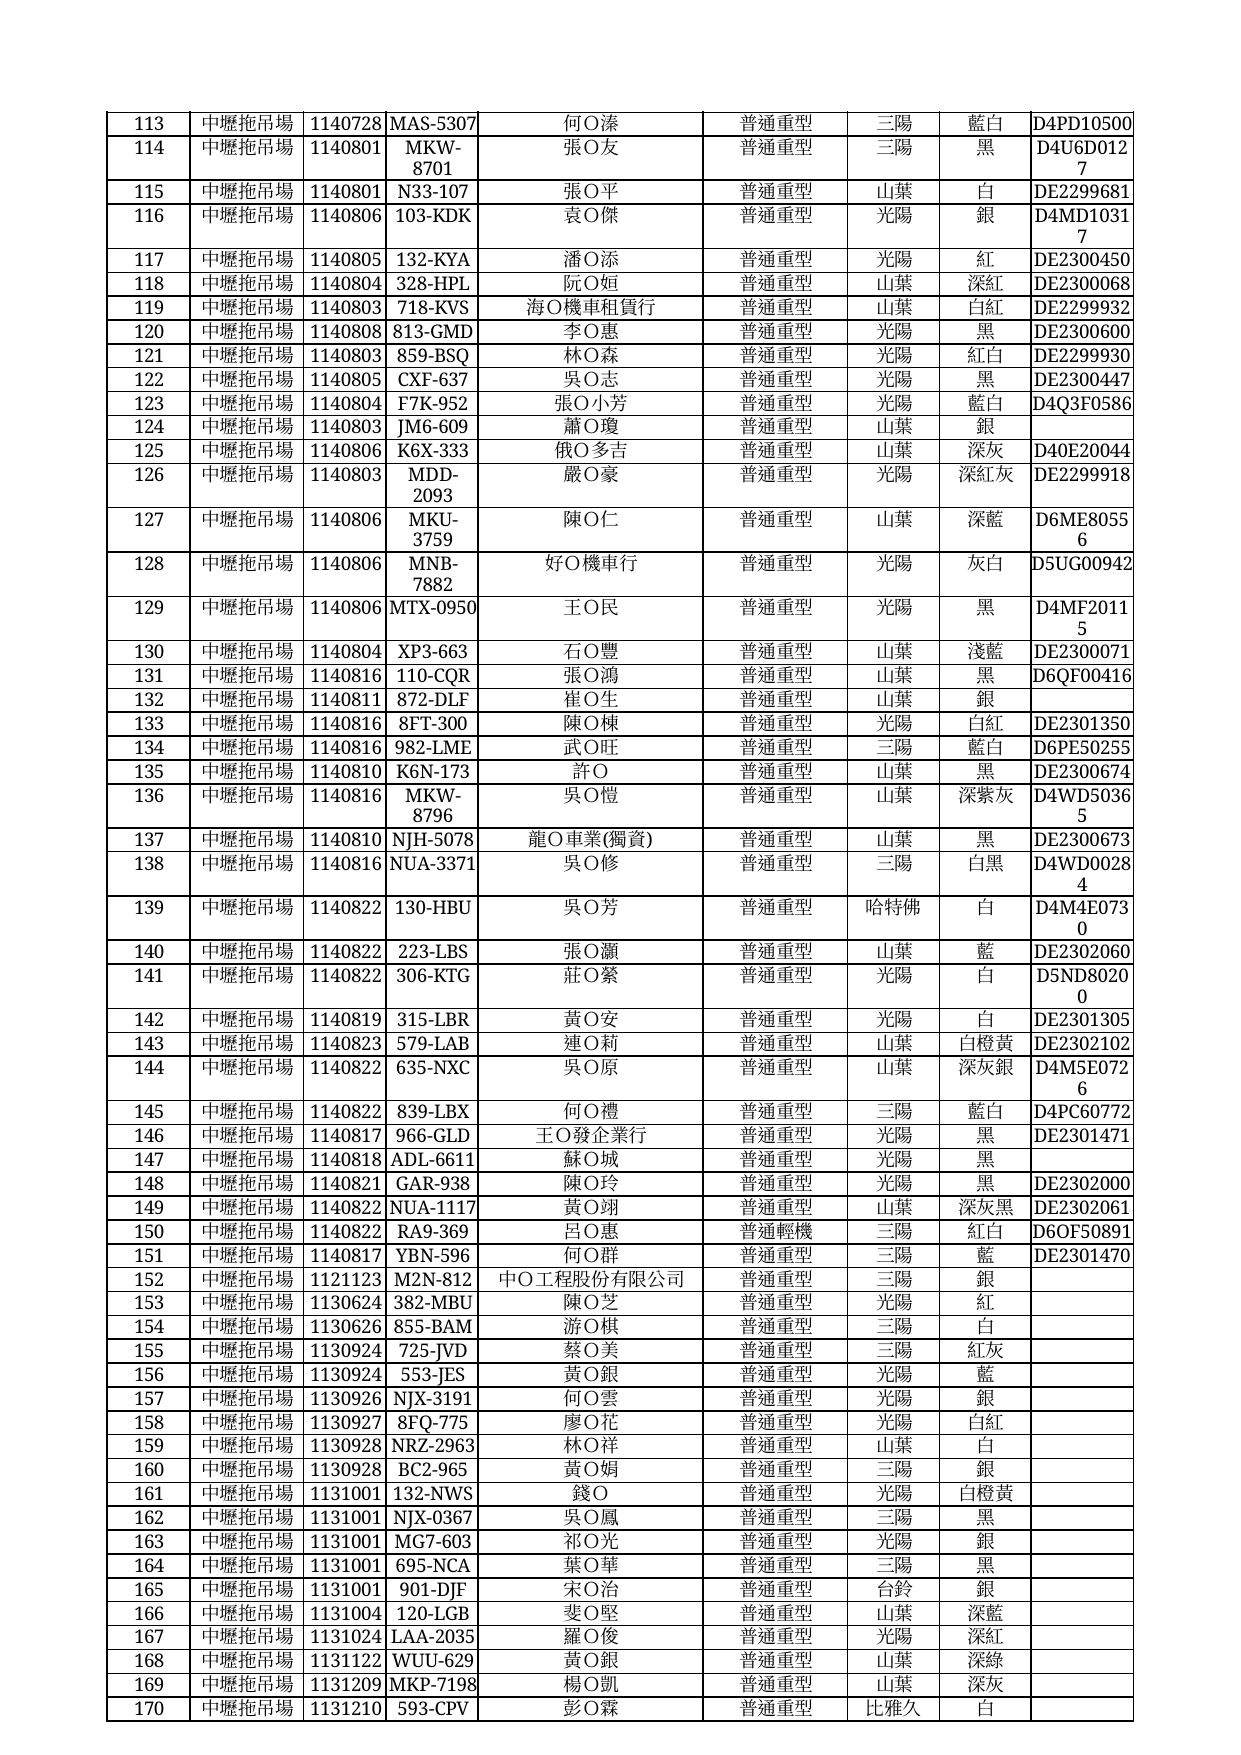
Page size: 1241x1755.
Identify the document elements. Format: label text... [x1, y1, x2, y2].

table_cell 普通重型 [704, 1698, 847, 1720]
table_cell NUA-1117 [387, 1197, 477, 1219]
table_cell DE2301470 [1032, 1245, 1133, 1267]
table_header D4PD10500 [1032, 113, 1133, 135]
table_cell 130 [108, 641, 189, 663]
table_cell 120-LGB [387, 1602, 477, 1625]
table_cell 黃Ｏ翊 [479, 1197, 702, 1219]
table_cell 黃Ｏ娟 [479, 1459, 702, 1481]
table_cell 147 [108, 1149, 189, 1171]
table_cell 山葉 [848, 1674, 939, 1696]
table_cell 163 [108, 1531, 189, 1553]
table_cell 161 [108, 1483, 189, 1505]
table_cell 中壢拖吊場 [191, 1435, 303, 1458]
table_cell 中壢拖吊場 [191, 1340, 303, 1362]
table_cell 中壢拖吊場 [191, 1316, 303, 1338]
table_cell 王Ｏ民 [479, 597, 702, 640]
table_cell 錢Ｏ [479, 1483, 702, 1505]
table_cell 普通重型 [704, 181, 847, 203]
table_cell 149 [108, 1197, 189, 1219]
table_cell 142 [108, 1009, 189, 1031]
table_cell 中壢拖吊場 [191, 1197, 303, 1219]
table_cell 115 [108, 181, 189, 203]
table_cell 中壢拖吊場 [191, 368, 303, 391]
table_cell 普通重型 [704, 1412, 847, 1434]
table_cell 山葉 [848, 941, 939, 963]
table_cell 855-BAM [387, 1316, 477, 1338]
table_cell 1140816 [304, 852, 385, 895]
table_cell 林Ｏ森 [479, 345, 702, 367]
table_cell 普通重型 [704, 1602, 847, 1625]
table_cell 165 [108, 1579, 189, 1601]
table_cell 1140804 [304, 392, 385, 415]
table_cell [1032, 1435, 1133, 1458]
table_cell 阮Ｏ姮 [479, 273, 702, 295]
table_cell 吳Ｏ鳳 [479, 1507, 702, 1529]
table_cell JM6-609 [387, 416, 477, 438]
table_cell 872-DLF [387, 689, 477, 711]
table_cell 王Ｏ發企業行 [479, 1125, 702, 1147]
table_cell 普通輕機 [704, 1221, 847, 1243]
table_cell 吳Ｏ原 [479, 1057, 702, 1100]
table_cell 光陽 [848, 205, 939, 248]
table_cell 普通重型 [704, 249, 847, 271]
table_cell DE2301350 [1032, 713, 1133, 735]
table_cell 藍白 [940, 392, 1030, 415]
table_cell [1032, 1340, 1133, 1362]
table_cell 859-BSQ [387, 345, 477, 367]
table_cell 1140822 [304, 941, 385, 963]
table_cell 中壢拖吊場 [191, 761, 303, 783]
table_cell 普通重型 [704, 1245, 847, 1267]
table_cell 中壢拖吊場 [191, 1009, 303, 1031]
table_cell 135 [108, 761, 189, 783]
table_cell 579-LAB [387, 1033, 477, 1055]
table_cell [1032, 1149, 1133, 1171]
table_cell DE2300600 [1032, 321, 1133, 343]
table_cell 黑 [940, 321, 1030, 343]
table_cell 1131001 [304, 1483, 385, 1505]
table_cell 光陽 [848, 1173, 939, 1195]
table_cell 紅白 [940, 1221, 1030, 1243]
table_cell 1140819 [304, 1009, 385, 1031]
table_cell 1140816 [304, 737, 385, 759]
table_cell 315-LBR [387, 1009, 477, 1031]
table_cell 123 [108, 392, 189, 415]
table_cell 比雅久 [848, 1698, 939, 1720]
table_cell 楊Ｏ凱 [479, 1674, 702, 1696]
table_cell 901-DJF [387, 1579, 477, 1601]
table_cell 1140822 [304, 1101, 385, 1123]
table_cell 132-NWS [387, 1483, 477, 1505]
table_cell 1140806 [304, 440, 385, 462]
table_cell 普通重型 [704, 829, 847, 851]
table_cell 深藍 [940, 1602, 1030, 1625]
table_cell [1032, 1292, 1133, 1314]
table_header 三陽 [848, 113, 939, 135]
table_cell 1121123 [304, 1268, 385, 1291]
table_cell 1140803 [304, 464, 385, 507]
table_cell 何Ｏ雲 [479, 1388, 702, 1410]
table_cell 三陽 [848, 1245, 939, 1267]
table_cell 635-NXC [387, 1057, 477, 1100]
table_cell 普通重型 [704, 1125, 847, 1147]
table_cell 三陽 [848, 1316, 939, 1338]
table_cell 中壢拖吊場 [191, 1531, 303, 1553]
table_cell 中壢拖吊場 [191, 1602, 303, 1625]
table_cell 光陽 [848, 1125, 939, 1147]
table_cell 普通重型 [704, 713, 847, 735]
table_cell 陳Ｏ芝 [479, 1292, 702, 1314]
table_cell DE2300447 [1032, 368, 1133, 391]
table_cell [1032, 1531, 1133, 1553]
table_cell 1131001 [304, 1579, 385, 1601]
table_cell 中壢拖吊場 [191, 1173, 303, 1195]
table_cell 139 [108, 897, 189, 939]
table_cell 170 [108, 1698, 189, 1720]
table_cell 普通重型 [704, 345, 847, 367]
table_cell 普通重型 [704, 273, 847, 295]
table_cell 141 [108, 965, 189, 1008]
table_cell D5ND80200 [1032, 965, 1133, 1008]
table_cell 普通重型 [704, 1388, 847, 1410]
table_cell DE2301305 [1032, 1009, 1133, 1031]
table_cell 莊Ｏ縈 [479, 965, 702, 1008]
table_cell 145 [108, 1101, 189, 1123]
table_cell 普通重型 [704, 440, 847, 462]
table_cell 何Ｏ禮 [479, 1101, 702, 1123]
table_cell 黑 [940, 137, 1030, 179]
table_cell [1032, 689, 1133, 711]
table_cell [1032, 1268, 1133, 1291]
table_cell [1032, 1459, 1133, 1481]
table_cell 黑 [940, 1149, 1030, 1171]
table_cell 813-GMD [387, 321, 477, 343]
table_cell 斐Ｏ堅 [479, 1602, 702, 1625]
table_cell 白 [940, 1009, 1030, 1031]
table_cell 695-NCA [387, 1555, 477, 1577]
table_cell 光陽 [848, 464, 939, 507]
table_cell DE2302060 [1032, 941, 1133, 963]
table_cell 吳Ｏ修 [479, 852, 702, 895]
table_cell 三陽 [848, 1340, 939, 1362]
table_cell 中壢拖吊場 [191, 249, 303, 271]
table_cell 藍 [940, 1364, 1030, 1386]
table_cell 121 [108, 345, 189, 367]
table_cell 1130926 [304, 1388, 385, 1410]
table_cell 1140810 [304, 761, 385, 783]
table_cell 1140806 [304, 508, 385, 551]
table_cell 普通重型 [704, 689, 847, 711]
table_cell [1032, 1507, 1133, 1529]
table_cell 山葉 [848, 273, 939, 295]
table_cell 中壢拖吊場 [191, 1364, 303, 1386]
table_cell 155 [108, 1340, 189, 1362]
table_cell 黃Ｏ安 [479, 1009, 702, 1031]
table_cell 普通重型 [704, 641, 847, 663]
table_cell 深藍 [940, 508, 1030, 551]
table_cell 148 [108, 1173, 189, 1195]
table_cell 8FT-300 [387, 713, 477, 735]
table_cell 深紫灰 [940, 785, 1030, 827]
table_cell 深灰黑 [940, 1197, 1030, 1219]
table_cell 134 [108, 737, 189, 759]
table_cell [1032, 1698, 1133, 1720]
table_cell 中壢拖吊場 [191, 392, 303, 415]
table_cell 382-MBU [387, 1292, 477, 1314]
table_cell 山葉 [848, 1650, 939, 1672]
table_cell [1032, 1483, 1133, 1505]
table_cell NUA-3371 [387, 852, 477, 895]
table_cell 普通重型 [704, 852, 847, 895]
table_cell 宋Ｏ治 [479, 1579, 702, 1601]
table_cell 中壢拖吊場 [191, 1149, 303, 1171]
table_cell 1140821 [304, 1173, 385, 1195]
table_cell 普通重型 [704, 737, 847, 759]
table_cell 中壢拖吊場 [191, 785, 303, 827]
table_cell 1140817 [304, 1125, 385, 1147]
table_cell 深紅灰 [940, 464, 1030, 507]
table_cell 中壢拖吊場 [191, 597, 303, 640]
table_cell 中壢拖吊場 [191, 416, 303, 438]
table_cell 普通重型 [704, 1033, 847, 1055]
table_cell 好Ｏ機車行 [479, 553, 702, 596]
table_cell DE2299932 [1032, 297, 1133, 319]
table_cell [1032, 1602, 1133, 1625]
table_cell 普通重型 [704, 1364, 847, 1386]
table_cell DE2302061 [1032, 1197, 1133, 1219]
table_cell 黑 [940, 829, 1030, 851]
table_cell D5UG00942 [1032, 553, 1133, 596]
table_cell D4Q3F0586 [1032, 392, 1133, 415]
table_cell 153 [108, 1292, 189, 1314]
table_cell 普通重型 [704, 1483, 847, 1505]
table_cell ADL-6611 [387, 1149, 477, 1171]
table_cell 白 [940, 181, 1030, 203]
table_cell 1131209 [304, 1674, 385, 1696]
table_cell 深綠 [940, 1650, 1030, 1672]
table_cell 162 [108, 1507, 189, 1529]
table_cell 普通重型 [704, 1459, 847, 1481]
table_cell 普通重型 [704, 761, 847, 783]
table_cell 武Ｏ旺 [479, 737, 702, 759]
table_cell D4WD00284 [1032, 852, 1133, 895]
table_cell 三陽 [848, 737, 939, 759]
table_cell 光陽 [848, 249, 939, 271]
table_cell 普通重型 [704, 1626, 847, 1648]
table_cell 中Ｏ工程股份有限公司 [479, 1268, 702, 1291]
table_cell 白 [940, 1435, 1030, 1458]
table_cell 140 [108, 941, 189, 963]
table_cell 1140801 [304, 181, 385, 203]
table_cell 光陽 [848, 1531, 939, 1553]
table_cell 普通重型 [704, 137, 847, 179]
table_cell 1140805 [304, 249, 385, 271]
table_cell 中壢拖吊場 [191, 297, 303, 319]
table_cell 中壢拖吊場 [191, 737, 303, 759]
table_cell 中壢拖吊場 [191, 1245, 303, 1267]
table_cell 普通重型 [704, 1340, 847, 1362]
table_cell 嚴Ｏ豪 [479, 464, 702, 507]
table_cell 普通重型 [704, 897, 847, 939]
table_cell 138 [108, 852, 189, 895]
table_cell 118 [108, 273, 189, 295]
table_cell 中壢拖吊場 [191, 137, 303, 179]
table_cell 光陽 [848, 392, 939, 415]
table_cell 1140822 [304, 897, 385, 939]
table_cell 白 [940, 1698, 1030, 1720]
table_cell 328-HPL [387, 273, 477, 295]
table_cell 1140804 [304, 641, 385, 663]
table_header 113 [108, 113, 189, 135]
table_cell YBN-596 [387, 1245, 477, 1267]
table_cell 光陽 [848, 553, 939, 596]
table_cell 中壢拖吊場 [191, 553, 303, 596]
table_cell [1032, 1412, 1133, 1434]
table_cell 光陽 [848, 597, 939, 640]
table_cell 158 [108, 1412, 189, 1434]
table_cell 中壢拖吊場 [191, 1268, 303, 1291]
table_cell 1140808 [304, 321, 385, 343]
table_cell 127 [108, 508, 189, 551]
table_cell 林Ｏ祥 [479, 1435, 702, 1458]
table_cell 普通重型 [704, 1057, 847, 1100]
table_cell 深灰 [940, 1674, 1030, 1696]
table_cell 黑 [940, 1555, 1030, 1577]
table_cell DE2302000 [1032, 1173, 1133, 1195]
table_cell 130-HBU [387, 897, 477, 939]
table_cell 崔Ｏ生 [479, 689, 702, 711]
table_cell 銀 [940, 689, 1030, 711]
table_cell D4M5E0726 [1032, 1057, 1133, 1100]
table_cell 166 [108, 1602, 189, 1625]
table_cell 山葉 [848, 297, 939, 319]
table_cell 普通重型 [704, 1650, 847, 1672]
table_cell 黃Ｏ銀 [479, 1650, 702, 1672]
table_cell D4U6D0127 [1032, 137, 1133, 179]
table_cell MKU-3759 [387, 508, 477, 551]
table_cell 966-GLD [387, 1125, 477, 1147]
table_cell 吳Ｏ愷 [479, 785, 702, 827]
table_header MAS-5307 [387, 113, 477, 135]
table_cell 陳Ｏ玲 [479, 1173, 702, 1195]
table_cell 白橙黃 [940, 1033, 1030, 1055]
table_cell 陳Ｏ仁 [479, 508, 702, 551]
table_cell 羅Ｏ俊 [479, 1626, 702, 1648]
table_cell 普通重型 [704, 1555, 847, 1577]
table_cell DE2300071 [1032, 641, 1133, 663]
table_cell 普通重型 [704, 321, 847, 343]
table_cell 143 [108, 1033, 189, 1055]
table_cell 光陽 [848, 345, 939, 367]
table_cell 1140818 [304, 1149, 385, 1171]
table_cell 普通重型 [704, 1507, 847, 1529]
table_cell 122 [108, 368, 189, 391]
table_cell 146 [108, 1125, 189, 1147]
table_cell 1131001 [304, 1555, 385, 1577]
table_cell 中壢拖吊場 [191, 1101, 303, 1123]
table_cell 黑 [940, 597, 1030, 640]
table_cell 黑 [940, 1125, 1030, 1147]
table_cell 129 [108, 597, 189, 640]
table_cell 山葉 [848, 761, 939, 783]
table_cell 593-CPV [387, 1698, 477, 1720]
table_cell 普通重型 [704, 941, 847, 963]
table_cell 山葉 [848, 641, 939, 663]
table_cell 白 [940, 897, 1030, 939]
table_cell 光陽 [848, 1388, 939, 1410]
table_cell 157 [108, 1388, 189, 1410]
table_cell 103-KDK [387, 205, 477, 248]
table_cell MKW-8701 [387, 137, 477, 179]
table_cell 廖Ｏ花 [479, 1412, 702, 1434]
table_cell 1140811 [304, 689, 385, 711]
table_cell D4WD50365 [1032, 785, 1133, 827]
table_cell 1140823 [304, 1033, 385, 1055]
table_cell 中壢拖吊場 [191, 440, 303, 462]
table_cell 1140804 [304, 273, 385, 295]
table_cell 銀 [940, 1531, 1030, 1553]
table_header 普通重型 [704, 113, 847, 135]
table_cell 光陽 [848, 1483, 939, 1505]
table_cell D4PC60772 [1032, 1101, 1133, 1123]
table_cell 839-LBX [387, 1101, 477, 1123]
table_cell LAA-2035 [387, 1626, 477, 1648]
table_cell 124 [108, 416, 189, 438]
table_cell 藍 [940, 941, 1030, 963]
table_cell 中壢拖吊場 [191, 181, 303, 203]
table_cell 156 [108, 1364, 189, 1386]
table_cell 光陽 [848, 1009, 939, 1031]
table_cell MDD-2093 [387, 464, 477, 507]
table_cell DE2300068 [1032, 273, 1133, 295]
table_cell 張Ｏ鴻 [479, 665, 702, 687]
table_cell [1032, 1674, 1133, 1696]
table_cell 1140803 [304, 416, 385, 438]
table_header 中壢拖吊場 [191, 113, 303, 135]
table_cell 1130624 [304, 1292, 385, 1314]
table_cell [1032, 1388, 1133, 1410]
table_cell 光陽 [848, 1149, 939, 1171]
table_cell 光陽 [848, 1364, 939, 1386]
table_cell 1131001 [304, 1507, 385, 1529]
table_cell 普通重型 [704, 785, 847, 827]
table_cell 普通重型 [704, 392, 847, 415]
table_cell 1140810 [304, 829, 385, 851]
table_cell 1131024 [304, 1626, 385, 1648]
table_cell DE2300673 [1032, 829, 1133, 851]
table_cell 中壢拖吊場 [191, 1626, 303, 1648]
table_cell 1140822 [304, 1221, 385, 1243]
table_cell 137 [108, 829, 189, 851]
table_cell 普通重型 [704, 1268, 847, 1291]
table_cell 普通重型 [704, 597, 847, 640]
table_cell 光陽 [848, 1626, 939, 1648]
table_cell 銀 [940, 205, 1030, 248]
table_cell MKW-8796 [387, 785, 477, 827]
table_cell 黑 [940, 665, 1030, 687]
table_cell D4MF20115 [1032, 597, 1133, 640]
table_cell BC2-965 [387, 1459, 477, 1481]
table_cell 三陽 [848, 1268, 939, 1291]
table_cell 中壢拖吊場 [191, 321, 303, 343]
table_cell 中壢拖吊場 [191, 1125, 303, 1147]
table_cell NJX-0367 [387, 1507, 477, 1529]
table_cell 吳Ｏ芳 [479, 897, 702, 939]
table_cell 普通重型 [704, 464, 847, 507]
table_cell 169 [108, 1674, 189, 1696]
table_cell 普通重型 [704, 1674, 847, 1696]
table_cell 石Ｏ豐 [479, 641, 702, 663]
table_cell F7K-952 [387, 392, 477, 415]
table_cell 中壢拖吊場 [191, 665, 303, 687]
table_cell N33-107 [387, 181, 477, 203]
table_cell 藍白 [940, 737, 1030, 759]
table_cell 吳Ｏ志 [479, 368, 702, 391]
table_cell NRZ-2963 [387, 1435, 477, 1458]
table_cell 彭Ｏ霖 [479, 1698, 702, 1720]
table_cell D6PE50255 [1032, 737, 1133, 759]
table_cell 山葉 [848, 1057, 939, 1100]
table_cell 普通重型 [704, 665, 847, 687]
table_cell 普通重型 [704, 1579, 847, 1601]
table_cell 三陽 [848, 1101, 939, 1123]
table_cell 紅灰 [940, 1340, 1030, 1362]
table_cell 131 [108, 665, 189, 687]
table_cell 哈特佛 [848, 897, 939, 939]
table_cell 三陽 [848, 1221, 939, 1243]
table_cell 1130924 [304, 1340, 385, 1362]
table_cell [1032, 1555, 1133, 1577]
table_cell 白紅 [940, 297, 1030, 319]
table_cell 游Ｏ棋 [479, 1316, 702, 1338]
table_cell 山葉 [848, 1602, 939, 1625]
table_cell 119 [108, 297, 189, 319]
table_cell 藍白 [940, 1101, 1030, 1123]
table_cell 1140803 [304, 297, 385, 319]
table_cell 128 [108, 553, 189, 596]
table_cell D6ME80556 [1032, 508, 1133, 551]
table_cell 普通重型 [704, 508, 847, 551]
table_cell 深灰銀 [940, 1057, 1030, 1100]
table_cell D40E20044 [1032, 440, 1133, 462]
table_cell 中壢拖吊場 [191, 641, 303, 663]
table_cell 167 [108, 1626, 189, 1648]
table_cell 725-JVD [387, 1340, 477, 1362]
table_cell 1140822 [304, 1197, 385, 1219]
table_cell 152 [108, 1268, 189, 1291]
table_cell 俄Ｏ多吉 [479, 440, 702, 462]
table_cell 山葉 [848, 785, 939, 827]
table_cell 光陽 [848, 713, 939, 735]
table_cell 中壢拖吊場 [191, 1555, 303, 1577]
table_cell 深紅 [940, 1626, 1030, 1648]
table_header 何Ｏ溱 [479, 113, 702, 135]
table_cell 1130626 [304, 1316, 385, 1338]
table_cell 114 [108, 137, 189, 179]
table_cell 黃Ｏ銀 [479, 1364, 702, 1386]
table_cell 1140816 [304, 665, 385, 687]
table_cell 三陽 [848, 852, 939, 895]
table_cell 中壢拖吊場 [191, 941, 303, 963]
table_cell 1140816 [304, 785, 385, 827]
table_cell NJH-5078 [387, 829, 477, 851]
table_cell MTX-0950 [387, 597, 477, 640]
table_cell 中壢拖吊場 [191, 345, 303, 367]
table_cell 銀 [940, 1388, 1030, 1410]
table_cell 132 [108, 689, 189, 711]
table_cell 紅 [940, 249, 1030, 271]
table_cell 普通重型 [704, 1149, 847, 1171]
table_cell 1130928 [304, 1435, 385, 1458]
table_cell 張Ｏ友 [479, 137, 702, 179]
table_cell DE2302102 [1032, 1033, 1133, 1055]
table_cell [1032, 1316, 1133, 1338]
table_cell 117 [108, 249, 189, 271]
table_cell 159 [108, 1435, 189, 1458]
table_cell 連Ｏ莉 [479, 1033, 702, 1055]
table_cell 718-KVS [387, 297, 477, 319]
table_cell 150 [108, 1221, 189, 1243]
table_cell 山葉 [848, 1197, 939, 1219]
table_cell 三陽 [848, 137, 939, 179]
table_cell 潘Ｏ添 [479, 249, 702, 271]
table_cell 223-LBS [387, 941, 477, 963]
table_cell 山葉 [848, 1435, 939, 1458]
table_cell 淺藍 [940, 641, 1030, 663]
table_cell 普通重型 [704, 1292, 847, 1314]
table_cell 中壢拖吊場 [191, 1507, 303, 1529]
table_cell MNB-7882 [387, 553, 477, 596]
table_cell 李Ｏ惠 [479, 321, 702, 343]
table_cell 151 [108, 1245, 189, 1267]
table_cell 蕭Ｏ瓊 [479, 416, 702, 438]
table_cell [1032, 1650, 1133, 1672]
table_cell 普通重型 [704, 1531, 847, 1553]
table_cell 灰白 [940, 553, 1030, 596]
table_cell 1130928 [304, 1459, 385, 1481]
table_cell 1140817 [304, 1245, 385, 1267]
table_cell 125 [108, 440, 189, 462]
table_cell 普通重型 [704, 1316, 847, 1338]
table_cell 1130927 [304, 1412, 385, 1434]
table_cell 光陽 [848, 1412, 939, 1434]
table_cell 8FQ-775 [387, 1412, 477, 1434]
table_cell XP3-663 [387, 641, 477, 663]
table_cell MKP-7198 [387, 1674, 477, 1696]
table_cell 1140806 [304, 205, 385, 248]
table_cell 132-KYA [387, 249, 477, 271]
table_cell 山葉 [848, 689, 939, 711]
table_cell 蘇Ｏ城 [479, 1149, 702, 1171]
table_cell 深紅 [940, 273, 1030, 295]
table_cell 中壢拖吊場 [191, 205, 303, 248]
table_cell 普通重型 [704, 553, 847, 596]
table_cell K6X-333 [387, 440, 477, 462]
table_cell M2N-812 [387, 1268, 477, 1291]
table_cell 袁Ｏ傑 [479, 205, 702, 248]
table_cell [1032, 1364, 1133, 1386]
table_cell D6QF00416 [1032, 665, 1133, 687]
table_cell 1131122 [304, 1650, 385, 1672]
table_cell 普通重型 [704, 1435, 847, 1458]
table_cell 普通重型 [704, 416, 847, 438]
table_cell 154 [108, 1316, 189, 1338]
table_cell 台鈴 [848, 1579, 939, 1601]
table_cell 144 [108, 1057, 189, 1100]
table_cell 中壢拖吊場 [191, 965, 303, 1008]
table_cell 中壢拖吊場 [191, 1674, 303, 1696]
table_cell 白 [940, 965, 1030, 1008]
table_cell 120 [108, 321, 189, 343]
table_cell 普通重型 [704, 1009, 847, 1031]
table_cell 中壢拖吊場 [191, 273, 303, 295]
table_cell 中壢拖吊場 [191, 852, 303, 895]
table_cell 白 [940, 1316, 1030, 1338]
table_cell 中壢拖吊場 [191, 1292, 303, 1314]
table_cell [1032, 1626, 1133, 1648]
table_cell 何Ｏ群 [479, 1245, 702, 1267]
table_cell 呂Ｏ惠 [479, 1221, 702, 1243]
table_cell 銀 [940, 416, 1030, 438]
table_cell 116 [108, 205, 189, 248]
table_cell 中壢拖吊場 [191, 1412, 303, 1434]
table_cell 1130924 [304, 1364, 385, 1386]
table_cell DE2301471 [1032, 1125, 1133, 1147]
table_cell MG7-603 [387, 1531, 477, 1553]
table_cell 126 [108, 464, 189, 507]
table_cell 普通重型 [704, 368, 847, 391]
table_cell 1140801 [304, 137, 385, 179]
table_cell 光陽 [848, 965, 939, 1008]
table_header 藍白 [940, 113, 1030, 135]
table_cell 中壢拖吊場 [191, 713, 303, 735]
table_cell 553-JES [387, 1364, 477, 1386]
table_cell 光陽 [848, 368, 939, 391]
table_cell 164 [108, 1555, 189, 1577]
table_cell 中壢拖吊場 [191, 1459, 303, 1481]
table_cell 中壢拖吊場 [191, 1221, 303, 1243]
table_cell WUU-629 [387, 1650, 477, 1672]
table_cell 黑 [940, 1507, 1030, 1529]
table_cell 中壢拖吊場 [191, 1579, 303, 1601]
table_cell 山葉 [848, 829, 939, 851]
table_cell 山葉 [848, 665, 939, 687]
table_cell 黑 [940, 1173, 1030, 1195]
table_cell 山葉 [848, 1033, 939, 1055]
table_cell 海Ｏ機車租賃行 [479, 297, 702, 319]
table_cell 藍 [940, 1245, 1030, 1267]
table_cell 136 [108, 785, 189, 827]
table_cell 1140806 [304, 597, 385, 640]
table_cell 山葉 [848, 508, 939, 551]
table_cell K6N-173 [387, 761, 477, 783]
table_cell 祁Ｏ光 [479, 1531, 702, 1553]
table_header 1140728 [304, 113, 385, 135]
table_cell 許Ｏ [479, 761, 702, 783]
table_cell D4MD10317 [1032, 205, 1133, 248]
table_cell 中壢拖吊場 [191, 464, 303, 507]
table_cell 山葉 [848, 416, 939, 438]
table_cell 蔡Ｏ美 [479, 1340, 702, 1362]
table_cell RA9-369 [387, 1221, 477, 1243]
table_cell 中壢拖吊場 [191, 1698, 303, 1720]
table_cell 三陽 [848, 1507, 939, 1529]
table_cell 普通重型 [704, 297, 847, 319]
table_cell 普通重型 [704, 1197, 847, 1219]
table_cell 光陽 [848, 321, 939, 343]
table_cell DE2299918 [1032, 464, 1133, 507]
table_cell 紅白 [940, 345, 1030, 367]
table_cell 中壢拖吊場 [191, 508, 303, 551]
table_cell 山葉 [848, 440, 939, 462]
table_cell 中壢拖吊場 [191, 1057, 303, 1100]
table_cell [1032, 1579, 1133, 1601]
table_cell 白橙黃 [940, 1483, 1030, 1505]
table_cell 三陽 [848, 1555, 939, 1577]
table_cell 1140806 [304, 553, 385, 596]
table_cell 三陽 [848, 1459, 939, 1481]
table_cell 306-KTG [387, 965, 477, 1008]
table_cell 中壢拖吊場 [191, 1388, 303, 1410]
table_cell 白紅 [940, 1412, 1030, 1434]
table_cell 普通重型 [704, 205, 847, 248]
table_cell 山葉 [848, 181, 939, 203]
table_cell 普通重型 [704, 965, 847, 1008]
table_cell CXF-637 [387, 368, 477, 391]
table_cell D6OF50891 [1032, 1221, 1133, 1243]
table_cell 160 [108, 1459, 189, 1481]
table_cell 133 [108, 713, 189, 735]
table_cell 1131001 [304, 1531, 385, 1553]
table_cell D4M4E0730 [1032, 897, 1133, 939]
table_cell 1140805 [304, 368, 385, 391]
table_cell 葉Ｏ華 [479, 1555, 702, 1577]
table_cell 陳Ｏ棟 [479, 713, 702, 735]
table_cell 紅 [940, 1292, 1030, 1314]
table_cell 中壢拖吊場 [191, 829, 303, 851]
table_cell 中壢拖吊場 [191, 1033, 303, 1055]
table_cell 1131210 [304, 1698, 385, 1720]
table_cell 1140816 [304, 713, 385, 735]
table_cell 銀 [940, 1579, 1030, 1601]
table_cell DE2299681 [1032, 181, 1133, 203]
table_cell DE2300450 [1032, 249, 1133, 271]
table_cell [1032, 416, 1133, 438]
table_cell 張Ｏ小芳 [479, 392, 702, 415]
table_cell GAR-938 [387, 1173, 477, 1195]
table_cell 110-CQR [387, 665, 477, 687]
table_cell 張Ｏ平 [479, 181, 702, 203]
table_cell DE2300674 [1032, 761, 1133, 783]
table_cell 銀 [940, 1459, 1030, 1481]
table_cell 黑 [940, 761, 1030, 783]
table_cell 中壢拖吊場 [191, 1650, 303, 1672]
table_cell 深灰 [940, 440, 1030, 462]
table_cell 中壢拖吊場 [191, 689, 303, 711]
table_cell 中壢拖吊場 [191, 1483, 303, 1505]
table_cell 光陽 [848, 1292, 939, 1314]
table_cell 普通重型 [704, 1101, 847, 1123]
table_cell 1140822 [304, 1057, 385, 1100]
table_cell 普通重型 [704, 1173, 847, 1195]
table_cell 1131004 [304, 1602, 385, 1625]
table_cell 銀 [940, 1268, 1030, 1291]
table_cell 1140822 [304, 965, 385, 1008]
table_cell 982-LME [387, 737, 477, 759]
table_cell 中壢拖吊場 [191, 897, 303, 939]
table_cell 1140803 [304, 345, 385, 367]
table_cell NJX-3191 [387, 1388, 477, 1410]
table_cell 張Ｏ灝 [479, 941, 702, 963]
table_cell DE2299930 [1032, 345, 1133, 367]
table_cell 黑 [940, 368, 1030, 391]
table_cell 龍Ｏ車業(獨資) [479, 829, 702, 851]
table_cell 168 [108, 1650, 189, 1672]
table_cell 白紅 [940, 713, 1030, 735]
table_cell 白黑 [940, 852, 1030, 895]
